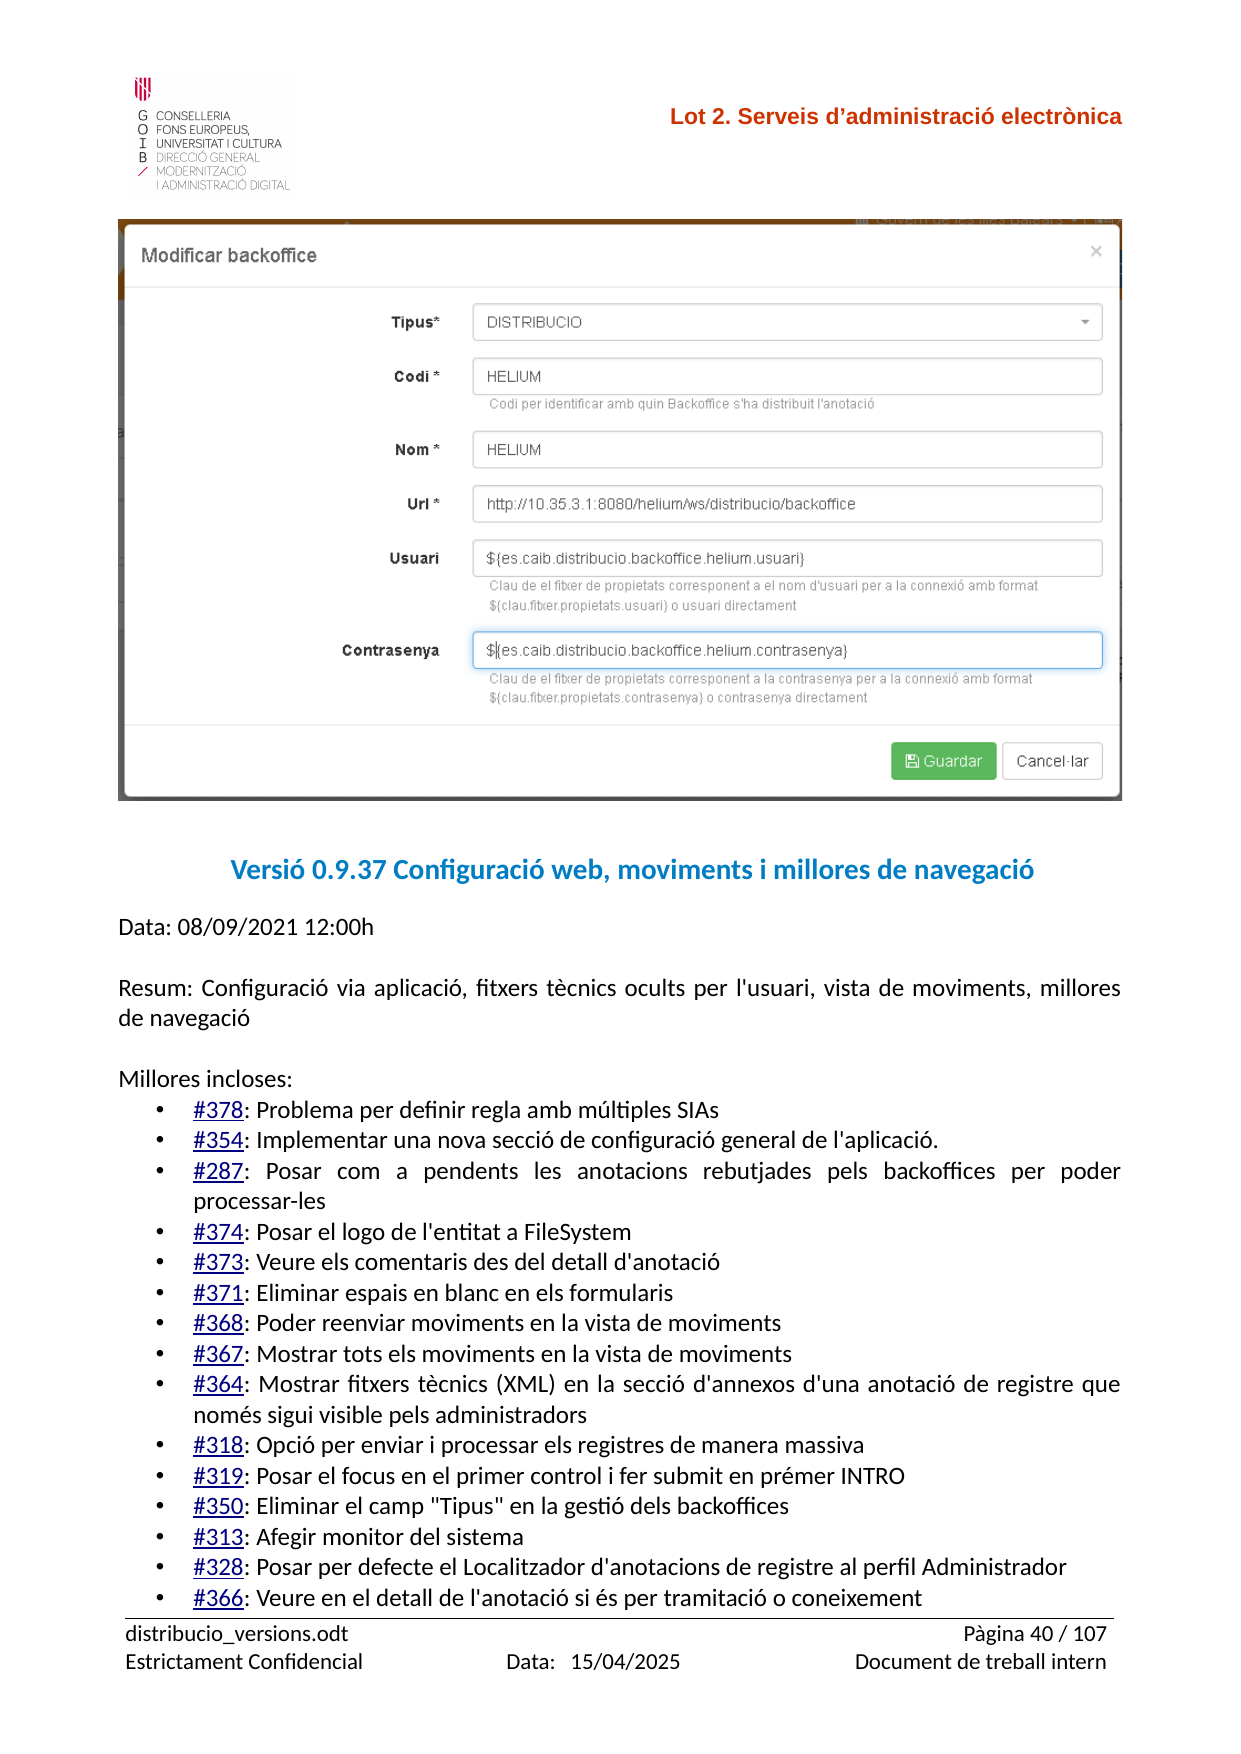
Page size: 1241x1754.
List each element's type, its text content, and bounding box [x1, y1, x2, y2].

list #371: Eliminar espais en blanc en els formularis [156, 1277, 1122, 1307]
list #373: Veure els comentaris des del detall d'anotació [156, 1246, 1122, 1277]
list #367: Mostrar tots els moviments en la vista de moviments [156, 1338, 1122, 1368]
list #366: Veure en el detall de l'anotació si és per tramitació o coneixement [156, 1582, 1122, 1613]
picture [118, 219, 1123, 801]
list #368: Poder reenviar moviments en la vista de moviments [156, 1307, 1122, 1338]
list #318: Opció per enviar i processar els registres de manera massiva [156, 1429, 1122, 1460]
list #374: Posar el logo de l'entitat a FileSystem [156, 1216, 1122, 1246]
list #378: Problema per definir regla amb múltiples SIAs [156, 1094, 1122, 1124]
list #350: Eliminar el camp "Tipus" en la gestió dels backoffices [156, 1491, 1122, 1521]
text Resum: Configuració via aplicació, fitxers tècnics ocults per l'usuari, vista de moviments, millores de navegació [118, 972, 1122, 1033]
picture [126, 70, 299, 197]
list #287: Posar com a pendents les anotacions rebutjades pels backoffices per poder processar-les [156, 1155, 1122, 1216]
text Data: 08/09/2021 12:00h [118, 911, 1122, 941]
list #364: Mostrar fitxers tècnics (XML) en la secció d'annexos d'una anotació de registre que només sigui visible pels administradors [156, 1368, 1122, 1429]
list #354: Implementar una nova secció de configuració general de l'aplicació. [156, 1124, 1122, 1155]
list #319: Posar el focus en el primer control i fer submit en prémer INTRO [156, 1460, 1122, 1491]
list #328: Posar per defecte el Localitzador d'anotacions de registre al perfil Administrador [156, 1552, 1122, 1582]
subtitle Versió 0.9.37 Configuració web, moviments i millores de navegació [153, 851, 1122, 887]
list #313: Afegir monitor del sistema [156, 1521, 1122, 1552]
text Millores incloses: [118, 1063, 1122, 1094]
